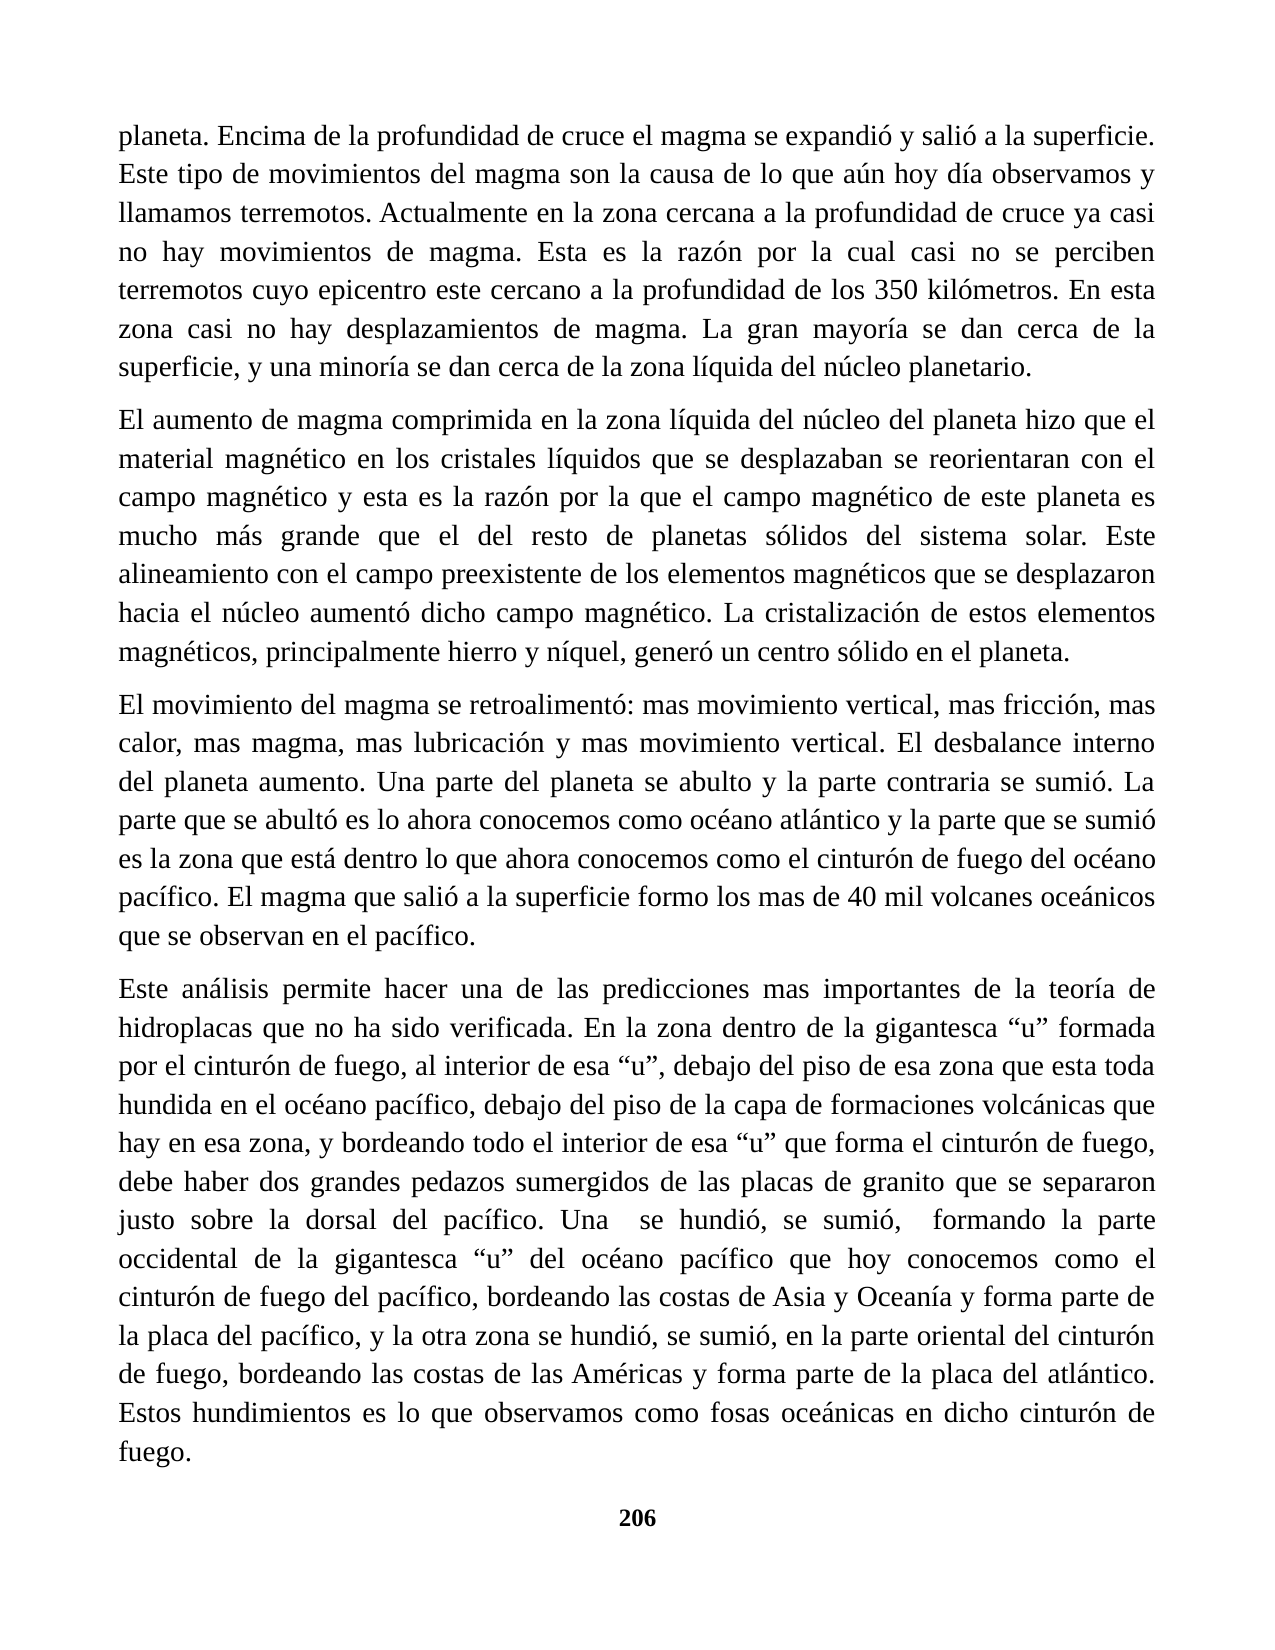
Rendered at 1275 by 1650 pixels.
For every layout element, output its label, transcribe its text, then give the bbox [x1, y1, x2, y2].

text Este análisis permite hacer una de las predicciones mas importantes de la teoría de hidroplacas que no ha sido verificada. En la zona dentro de la gigantesca “u” formada por el cinturón de fuego, al interior de esa “u”, debajo del piso de esa zona que esta toda hundida en el océano pacífico, debajo del piso de la capa de formaciones volcánicas que hay en esa zona, y bordeando todo el interior de esa “u” que forma el cinturón de fuego, debe haber dos grandes pedazos sumergidos de las placas de granito que se separaron justo sobre la dorsal del pacífico. Una se hundió, se sumió, formando la parte occidental de la gigantesca “u” del océano pacífico que hoy conocemos como el cinturón de fuego del pacífico, bordeando las costas de Asia y Oceanía y forma parte de la placa del pacífico, y la otra zona se hundió, se sumió, en la parte oriental del cinturón de fuego, bordeando las costas de las Américas y forma parte de la placa del atlántico. Estos hundimientos es lo que observamos como fosas oceánicas en dicho cinturón de fuego. [118, 971, 1157, 1467]
text planeta. Encima de la profundidad de cruce el magma se expandió y salió a la superficie. Este tipo de movimientos del magma son la causa de lo que aún hoy día observamos y llamamos terremotos. Actualmente en la zona cercana a la profundidad de cruce ya casi no hay movimientos de magma. Esta es la razón por la cual casi no se perciben terremotos cuyo epicentro este cercano a la profundidad de los 350 kilómetros. En esta zona casi no hay desplazamientos de magma. La gran mayoría se dan cerca de la superficie, y una minoría se dan cerca de la zona líquida del núcleo planetario. [118, 118, 1157, 383]
text El aumento de magma comprimida en la zona líquida del núcleo del planeta hizo que el material magnético en los cristales líquidos que se desplazaban se reorientaran con el campo magnético y esta es la razón por la que el campo magnético de este planeta es mucho más grande que el del resto de planetas sólidos del sistema solar. Este alineamiento con el campo preexistente de los elementos magnéticos que se desplazaron hacia el núcleo aumentó dicho campo magnético. La cristalización de estos elementos magnéticos, principalmente hierro y níquel, generó un centro sólido en el planeta. [118, 402, 1157, 667]
text El movimiento del magma se retroalimentó: mas movimiento vertical, mas fricción, mas calor, mas magma, mas lubricación y mas movimiento vertical. El desbalance interno del planeta aumento. Una parte del planeta se abulto y la parte contraria se sumió. La parte que se abultó es lo ahora conocemos como océano atlántico y la parte que se sumió es la zona que está dentro lo que ahora conocemos como el cinturón de fuego del océano pacífico. El magma que salió a la superficie formo los mas de 40 mil volcanes oceánicos que se observan en el pacífico. [118, 687, 1157, 952]
